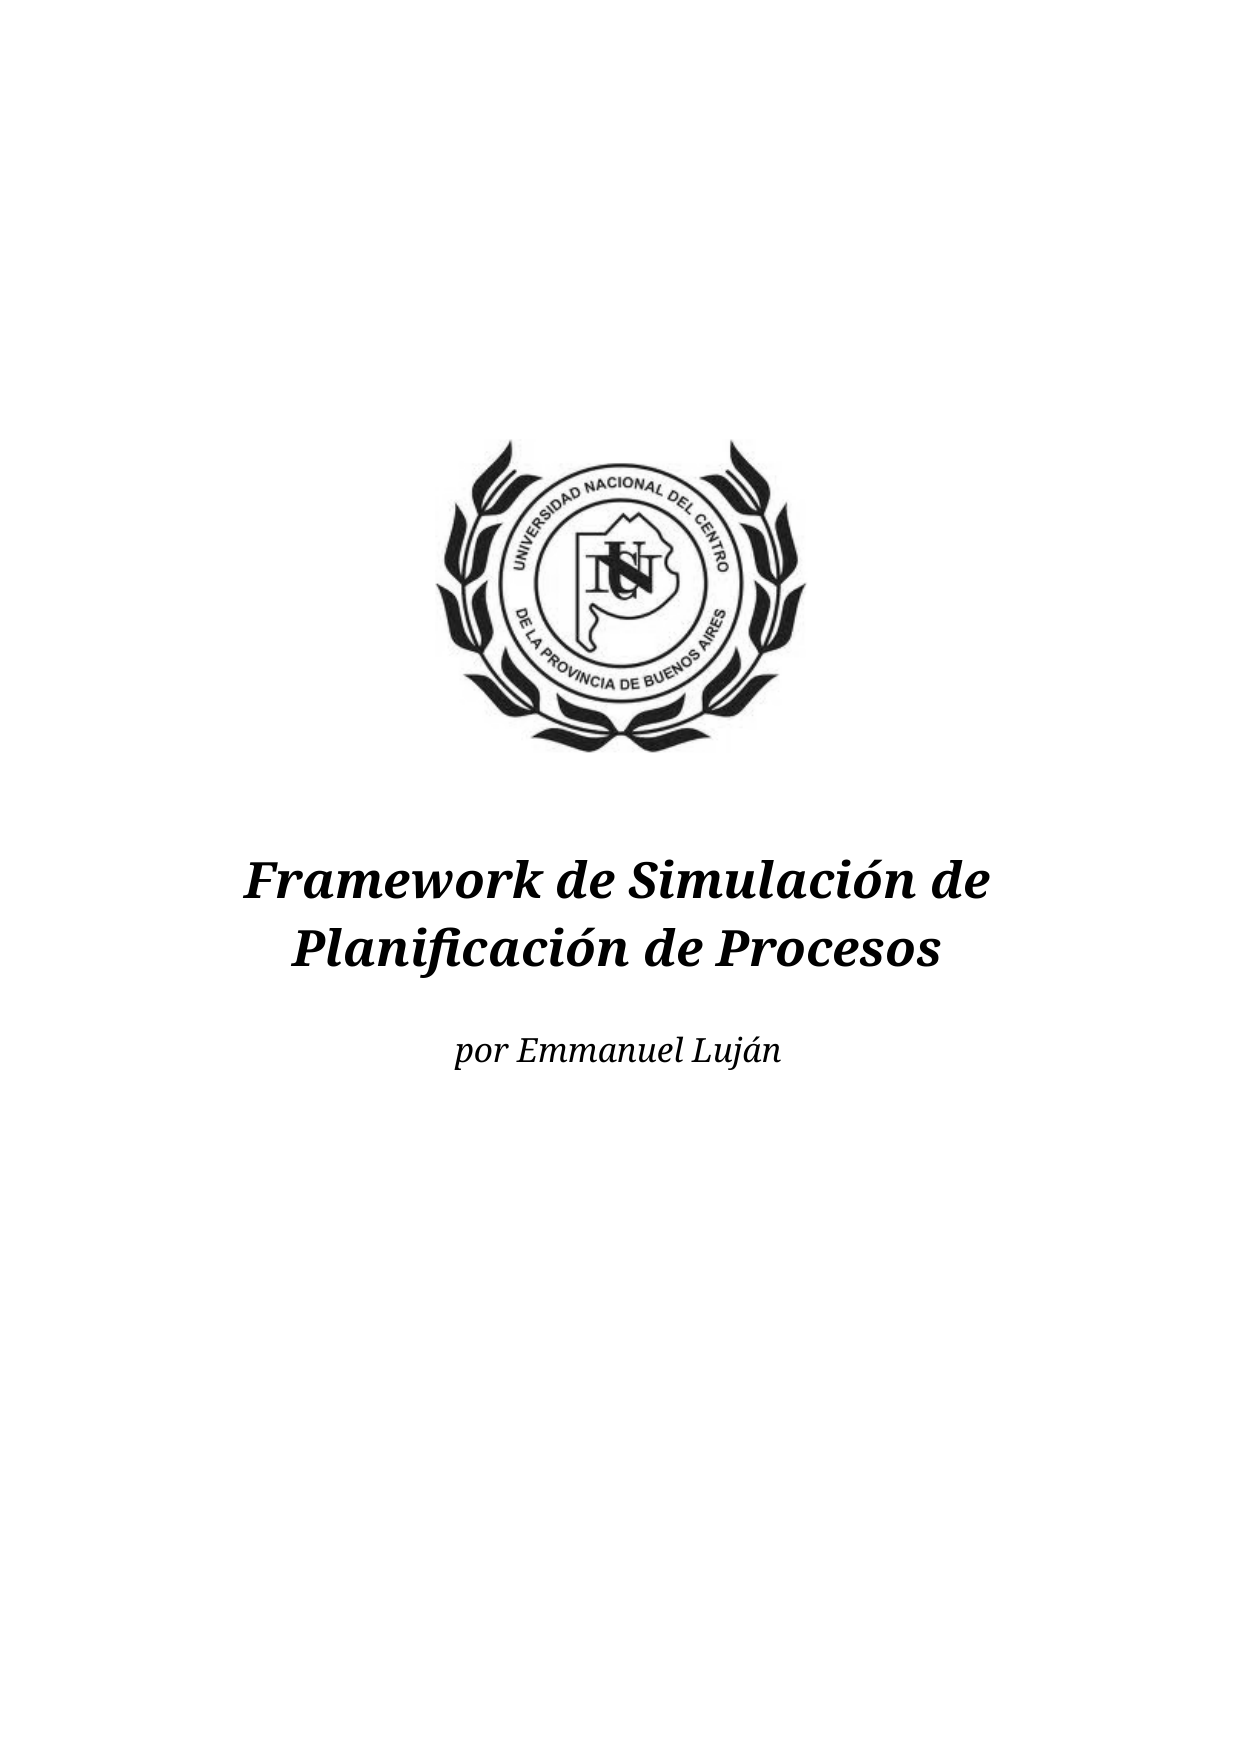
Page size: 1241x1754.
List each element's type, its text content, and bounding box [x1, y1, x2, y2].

text Framework de Simulación de Planificación de Procesos [118, 845, 1122, 981]
text por Emmanuel Luján [118, 1026, 1122, 1072]
picture [435, 435, 815, 766]
